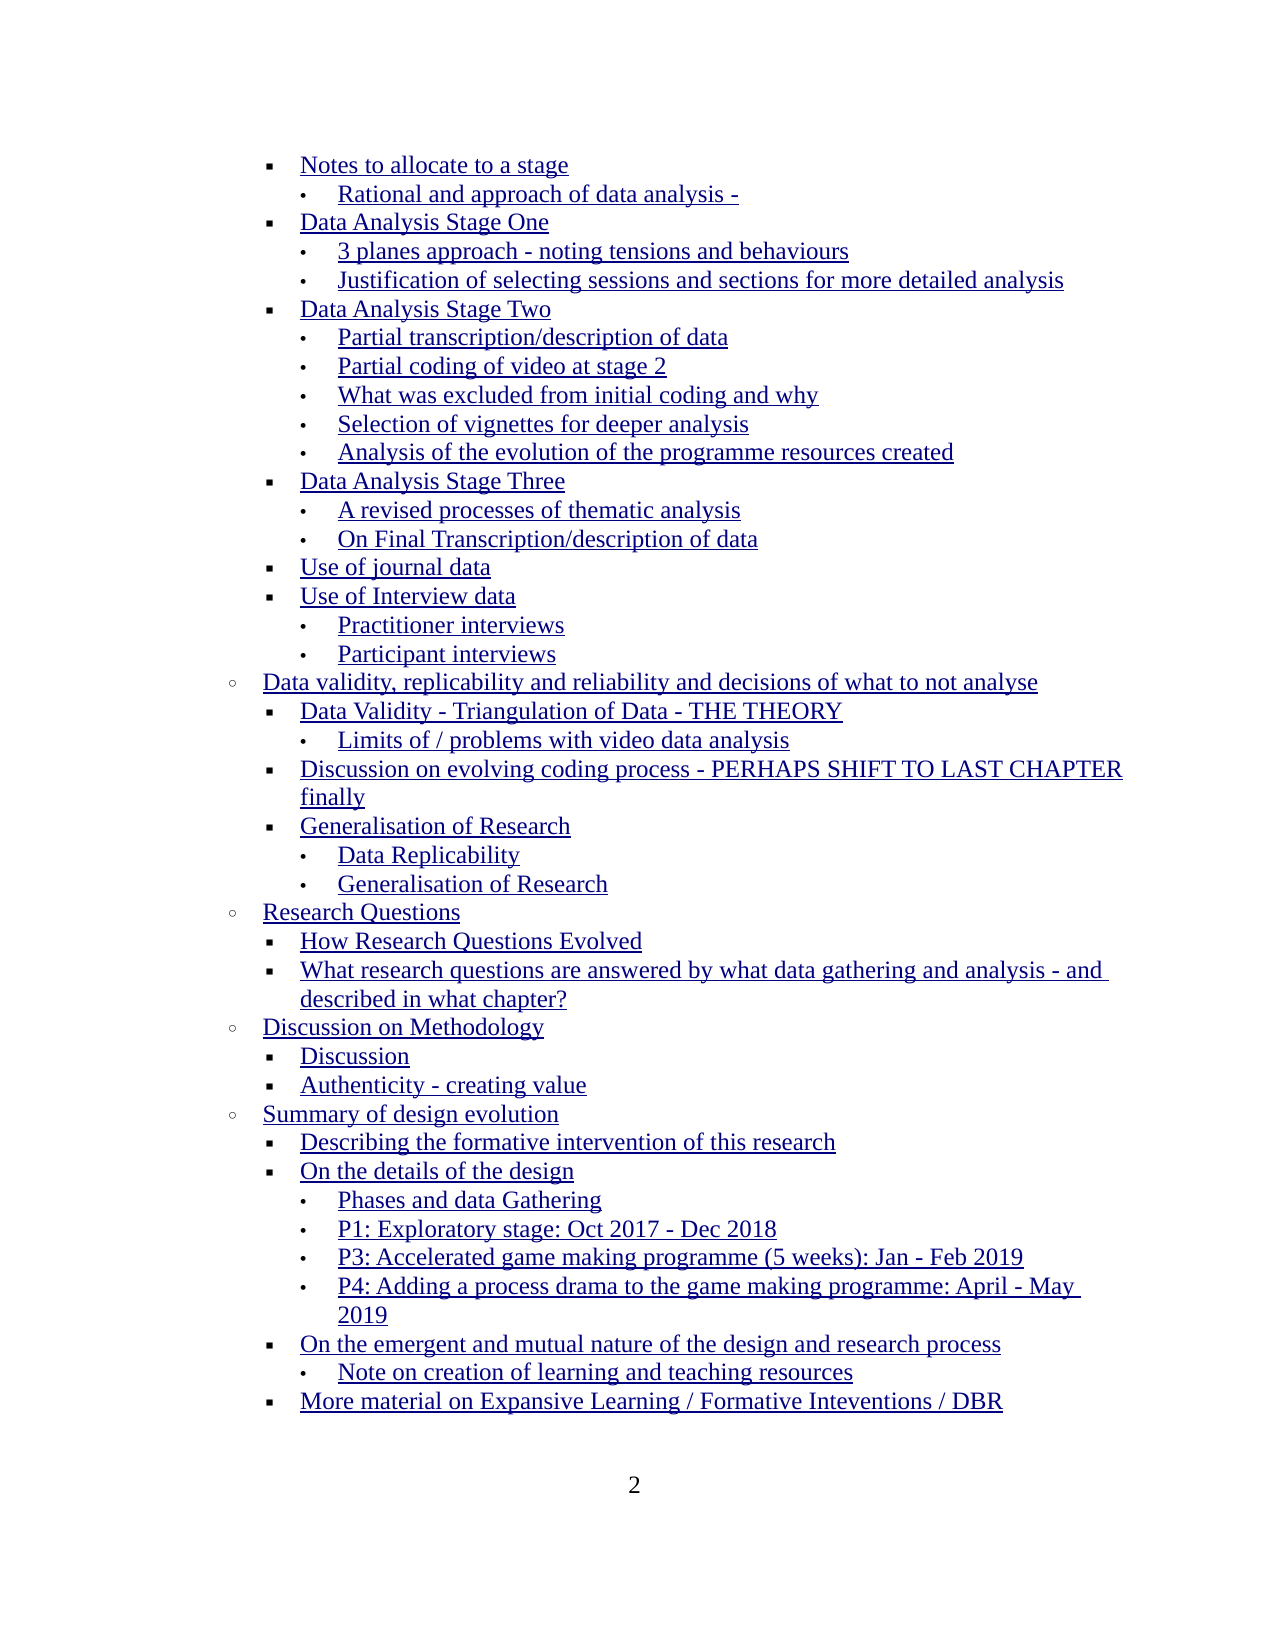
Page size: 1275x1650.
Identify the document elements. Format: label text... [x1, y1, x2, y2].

list Notes to allocate to a stage [262, 150, 1125, 179]
list More material on Expansive Learning / Formative Inteventions / DBR [262, 1386, 1125, 1415]
list Data Analysis Stage Three [262, 466, 1125, 495]
list Rational and approach of data analysis - [300, 179, 1125, 207]
list Data validity, replicability and reliability and decisions of what to not analyse [225, 667, 1125, 696]
list Data Validity - Triangulation of Data - THE THEORY [262, 696, 1125, 725]
list Partial transcription/description of data [300, 322, 1125, 351]
list On Final Transcription/description of data [300, 524, 1125, 552]
list Describing the formative intervention of this research [262, 1127, 1125, 1156]
list How Research Questions Evolved [262, 926, 1125, 955]
list Data Analysis Stage One [262, 207, 1125, 236]
list Generalisation of Research [300, 869, 1125, 897]
list P3: Accelerated game making programme (5 weeks): Jan - Feb 2019 [300, 1242, 1125, 1271]
list Data Replicability [300, 840, 1125, 869]
list Discussion on evolving coding process - PERHAPS SHIFT TO LAST CHAPTER finally [262, 754, 1125, 811]
list Participant interviews [300, 639, 1125, 667]
list Authenticity - creating value [262, 1070, 1125, 1099]
list Summary of design evolution [225, 1099, 1125, 1127]
list Generalisation of Research [262, 811, 1125, 840]
list What research questions are answered by what data gathering and analysis - and described in what chapter? [262, 955, 1125, 1012]
list A revised processes of thematic analysis [300, 495, 1125, 524]
list Limits of / problems with video data analysis [300, 725, 1125, 754]
list Phases and data Gathering [300, 1185, 1125, 1214]
list Data Analysis Stage Two [262, 294, 1125, 322]
list On the details of the design [262, 1156, 1125, 1185]
list Analysis of the evolution of the programme resources created [300, 437, 1125, 466]
list Justification of selecting sessions and sections for more detailed analysis [300, 265, 1125, 294]
list What was excluded from initial coding and why [300, 380, 1125, 409]
list 3 planes approach - noting tensions and behaviours [300, 236, 1125, 265]
list Partial coding of video at stage 2 [300, 351, 1125, 380]
list Use of Interview data [262, 581, 1125, 610]
list On the emergent and mutual nature of the design and research process [262, 1329, 1125, 1357]
list P1: Exploratory stage: Oct 2017 - Dec 2018 [300, 1214, 1125, 1242]
list Use of journal data [262, 552, 1125, 581]
list Discussion on Methodology [225, 1012, 1125, 1041]
list P4: Adding a process drama to the game making programme: April - May 2019 [300, 1271, 1125, 1329]
list Research Questions [225, 897, 1125, 926]
list Discussion [262, 1041, 1125, 1070]
list Note on creation of learning and teaching resources [300, 1357, 1125, 1386]
list Selection of vignettes for deeper analysis [300, 409, 1125, 437]
list Practitioner interviews [300, 610, 1125, 639]
